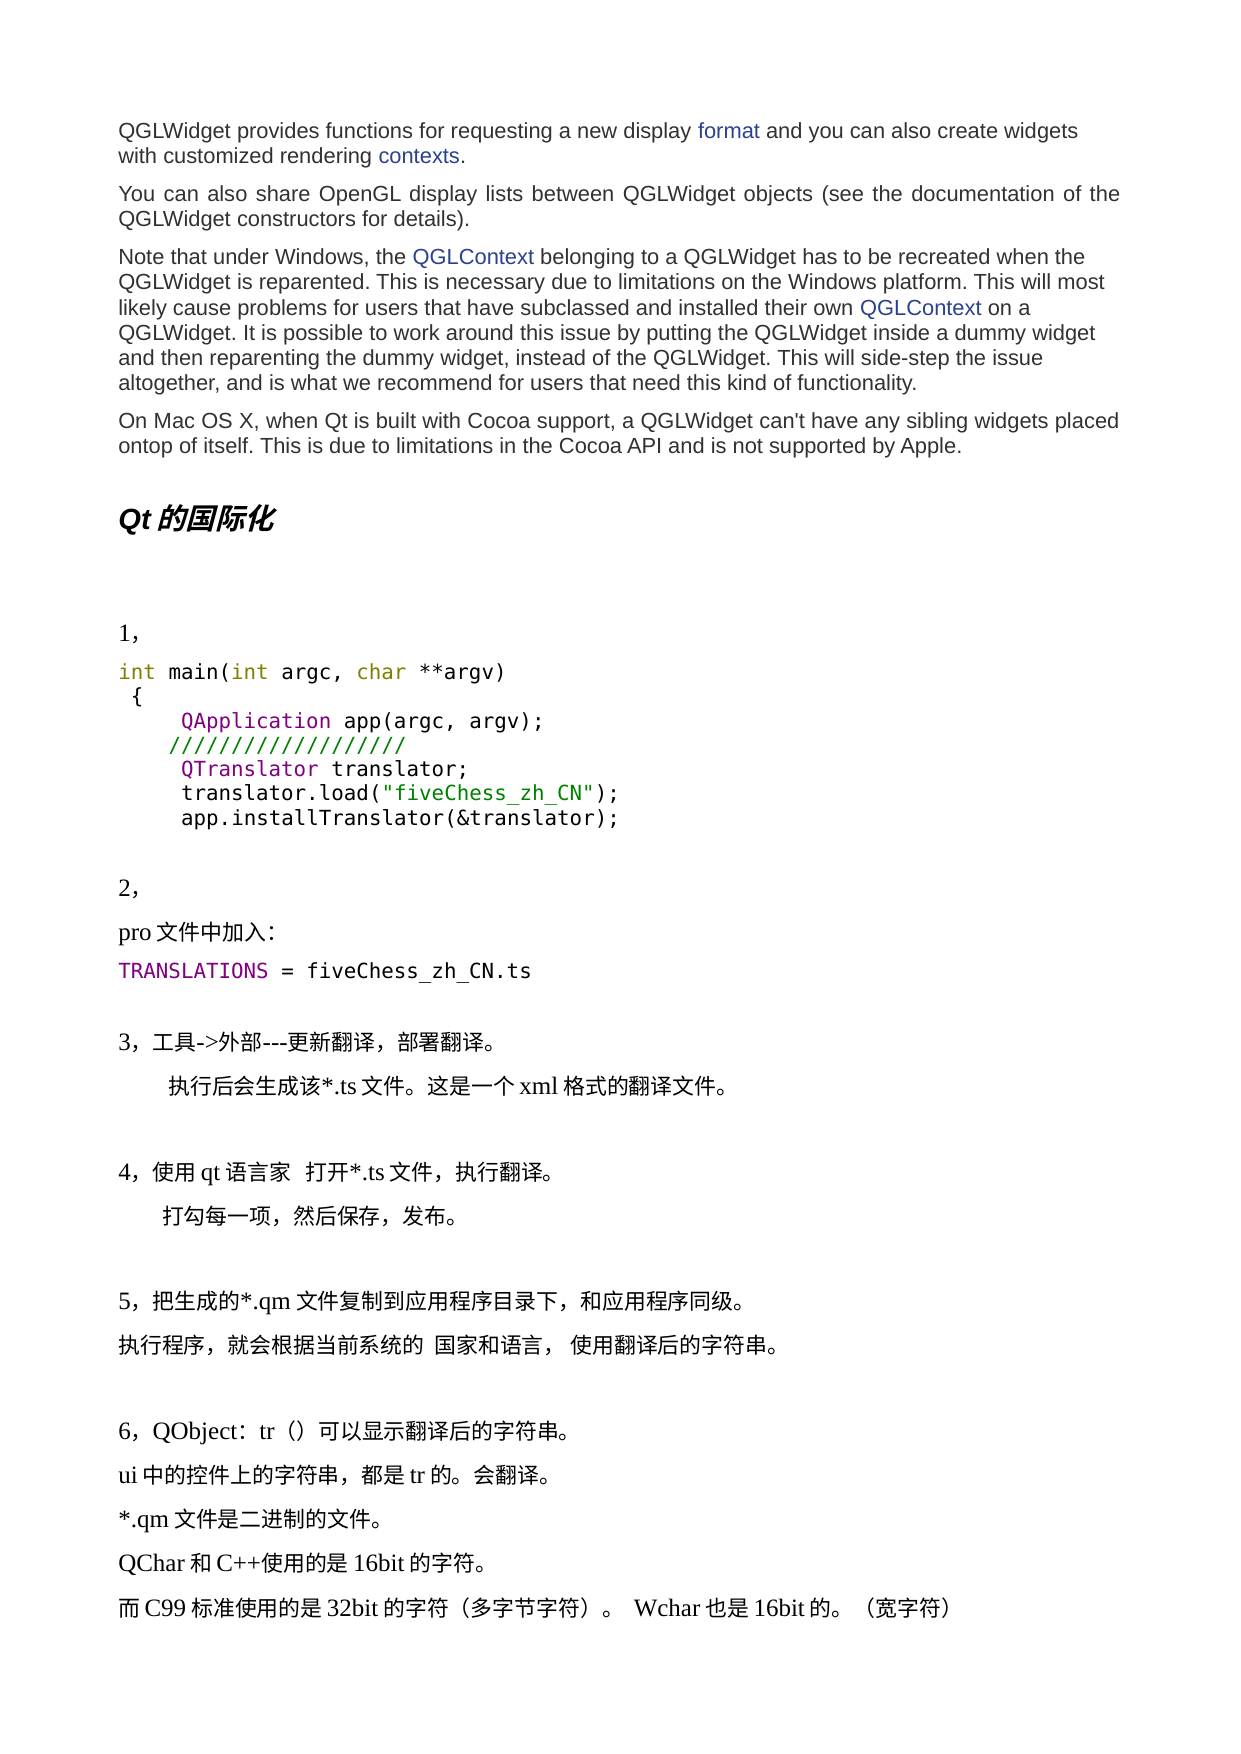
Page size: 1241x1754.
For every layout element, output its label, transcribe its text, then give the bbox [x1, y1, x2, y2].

text translator.load("fiveChess_zh_CN"); [118, 781, 1122, 806]
text 2， [118, 871, 1122, 903]
text You can also share OpenGL display lists between QGLWidget objects (see the documentation of the QGLWidget constructors for details). [118, 181, 1122, 231]
subtitle Qt的国际化 [118, 496, 1122, 538]
text TRANSLATIONS = fiveChess_zh_CN.ts [118, 959, 1122, 984]
text QTranslator translator; [118, 757, 1122, 781]
text QGLWidget provides functions for requesting a new display format and you can also create widgets with customized rendering contexts. [118, 118, 1122, 168]
text 1， [118, 616, 1122, 648]
text ui中的控件上的字符串，都是tr的。会翻译。 [118, 1458, 1122, 1490]
text 5，把生成的*.qm文件复制到应用程序目录下，和应用程序同级。 [118, 1284, 1122, 1316]
text app.installTranslator(&translator); [118, 806, 1122, 830]
text 6，QObject：tr（）可以显示翻译后的字符串。 [118, 1414, 1122, 1446]
text 执行后会生成该*.ts文件。这是一个xml格式的翻译文件。 [118, 1069, 1122, 1101]
text { [118, 684, 1122, 709]
text QChar和C++使用的是16bit的字符。 [118, 1546, 1122, 1578]
text QApplication app(argc, argv); [118, 709, 1122, 733]
text 3，工具->外部---更新翻译，部署翻译。 [118, 1025, 1122, 1057]
text *.qm文件是二进制的文件。 [118, 1502, 1122, 1534]
text On Mac OS X, when Qt is built with Cocoa support, a QGLWidget can't have any sibling widgets placed ontop of itself. This is due to limitations in the Cocoa API and is not supported by Apple. [118, 408, 1122, 458]
text 4，使用qt语言家 打开*.ts文件，执行翻译。 [118, 1155, 1122, 1186]
text pro文件中加入： [118, 915, 1122, 947]
text 而C99标准使用的是32bit的字符（多字节字符）。 Wchar也是16bit的。（宽字符） [118, 1591, 1122, 1622]
text 执行程序，就会根据当前系统的 国家和语言， 使用翻译后的字符串。 [118, 1328, 1122, 1360]
text int main(int argc, char **argv) [118, 660, 1122, 684]
text Note that under Windows, the QGLContext belonging to a QGLWidget has to be recreated when the QGLWidget is reparented. This is necessary due to limitations on the Windows platform. This will most likely cause problems for users that have subclassed and installed their own QGLContext on a QGLWidget. It is possible to work around this issue by putting the QGLWidget inside a dummy widget and then reparenting the dummy widget, instead of the QGLWidget. This will side-step the issue altogether, and is what we recommend for users that need this kind of functionality. [118, 244, 1122, 395]
text 打勾每一项，然后保存，发布。 [118, 1199, 1122, 1231]
text /////////////////// [118, 733, 1122, 757]
